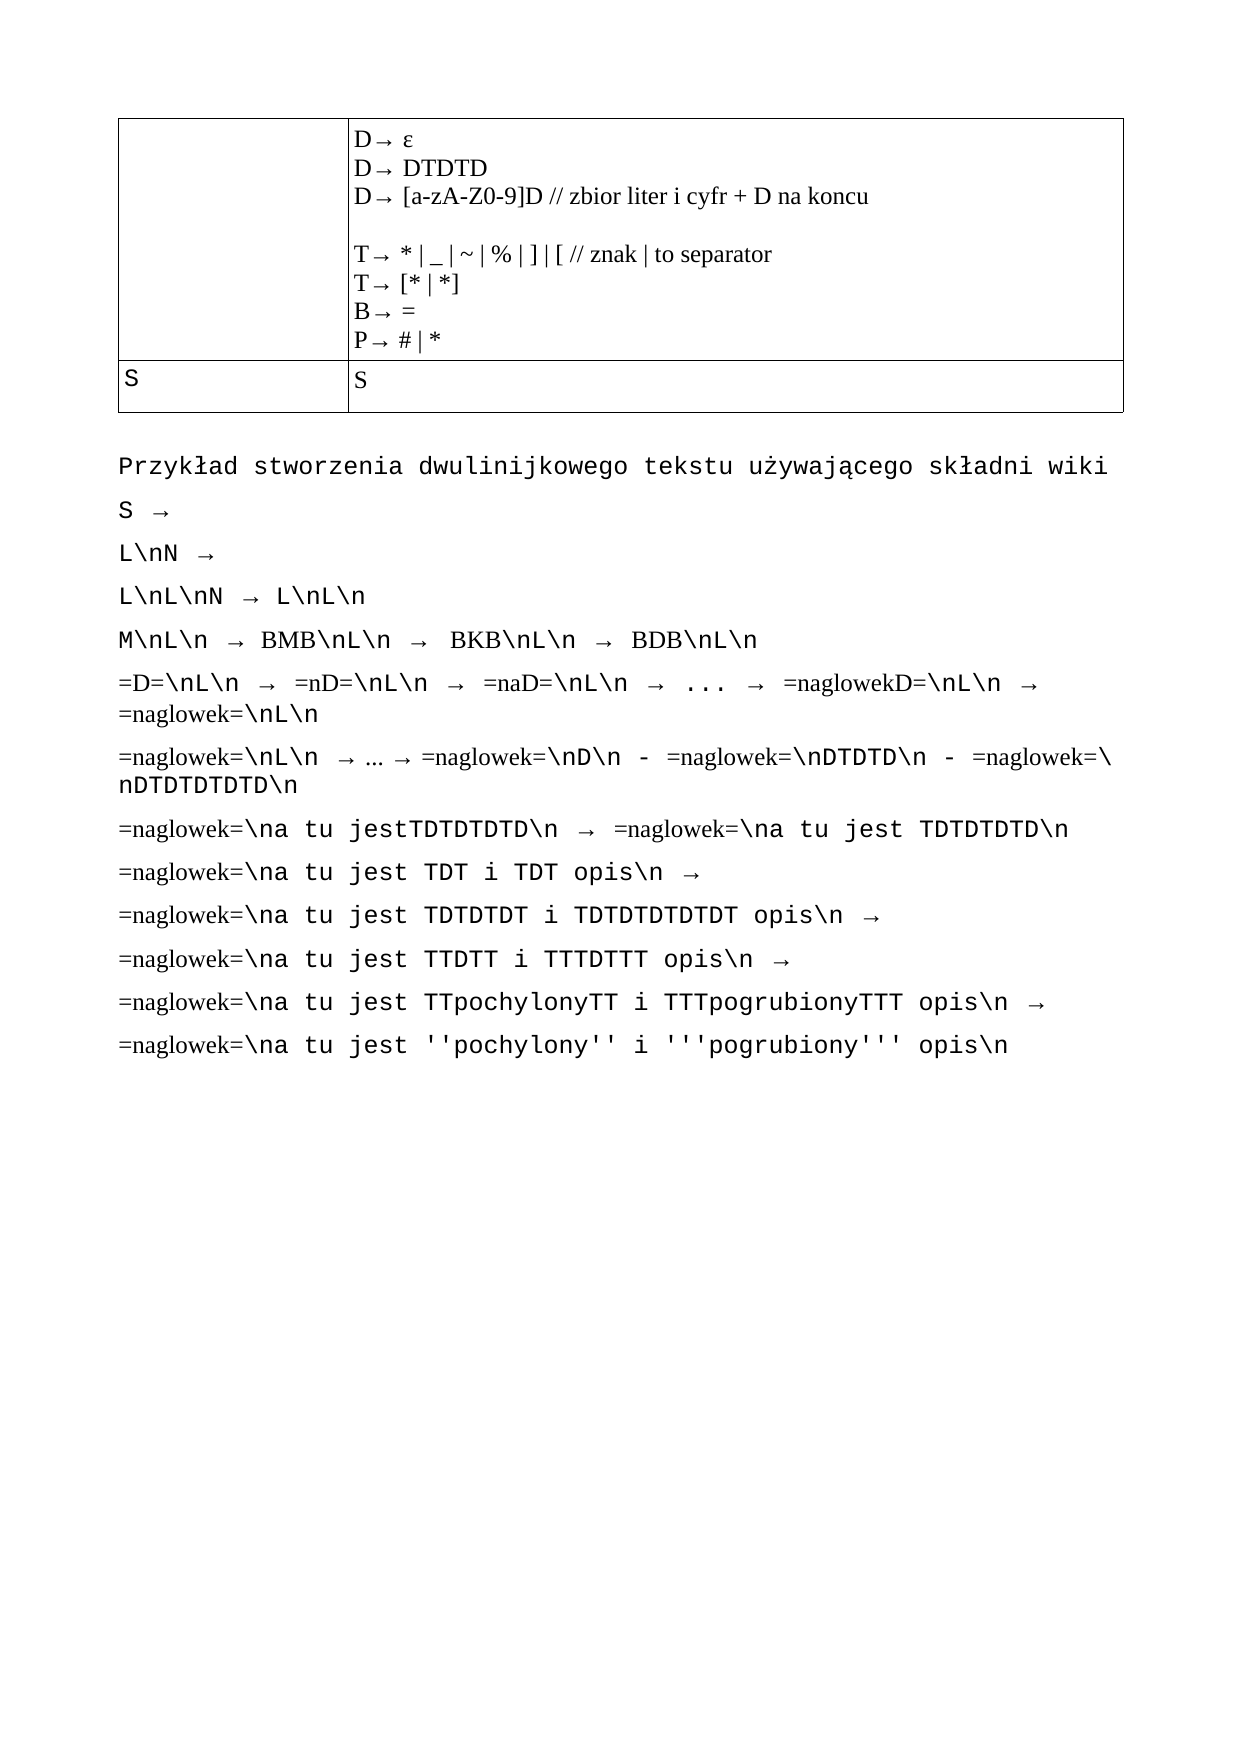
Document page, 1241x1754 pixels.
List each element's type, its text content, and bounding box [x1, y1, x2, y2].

text =naglowek=\na tu jest TTpochylonyTT i TTTpogrubionyTTT opis\n → [118, 987, 1122, 1018]
text Przykład stworzenia dwulinijkowego tekstu używającego składni wiki [118, 454, 1122, 482]
text M\nL\n → BMB\nL\n → BKB\nL\n → BDB\nL\n [118, 625, 1122, 656]
table_cell S [349, 361, 1123, 412]
text =naglowek=\na tu jest TDT i TDT opis\n → [118, 857, 1122, 888]
table_cell [119, 119, 348, 360]
table_cell D→ ε D→ DTDTD D→ [a-zA-Z0-9]D // zbior liter i cyfr + D na koncu T→ * | _ | ~ | % | ] | [ // znak | to separator T→ [* | *] B→ = P→ # | * [349, 119, 1123, 360]
text =naglowek=\na tu jest TTDTT i TTTDTTT opis\n → [118, 944, 1122, 975]
text L\nN → [118, 538, 1122, 569]
text =naglowek=\nL\n → ... → =naglowek=\nD\n - =naglowek=\nDTDTD\n - =naglowek=\nDTDTDTDTD\n [118, 742, 1122, 801]
table_cell S [119, 361, 348, 412]
text =naglowek=\na tu jest TDTDTDT i TDTDTDTDTDT opis\n → [118, 901, 1122, 931]
text =naglowek=\na tu jest ''pochylony'' i '''pogrubiony''' opis\n [118, 1031, 1122, 1061]
text S → [118, 495, 1122, 526]
text L\nL\nN → L\nL\n [118, 581, 1122, 612]
text =naglowek=\na tu jestTDTDTDTD\n → =naglowek=\na tu jest TDTDTDTD\n [118, 814, 1122, 845]
text =D=\nL\n → =nD=\nL\n → =naD=\nL\n → ... → =naglowekD=\nL\n → =naglowek=\nL\n [118, 668, 1122, 730]
